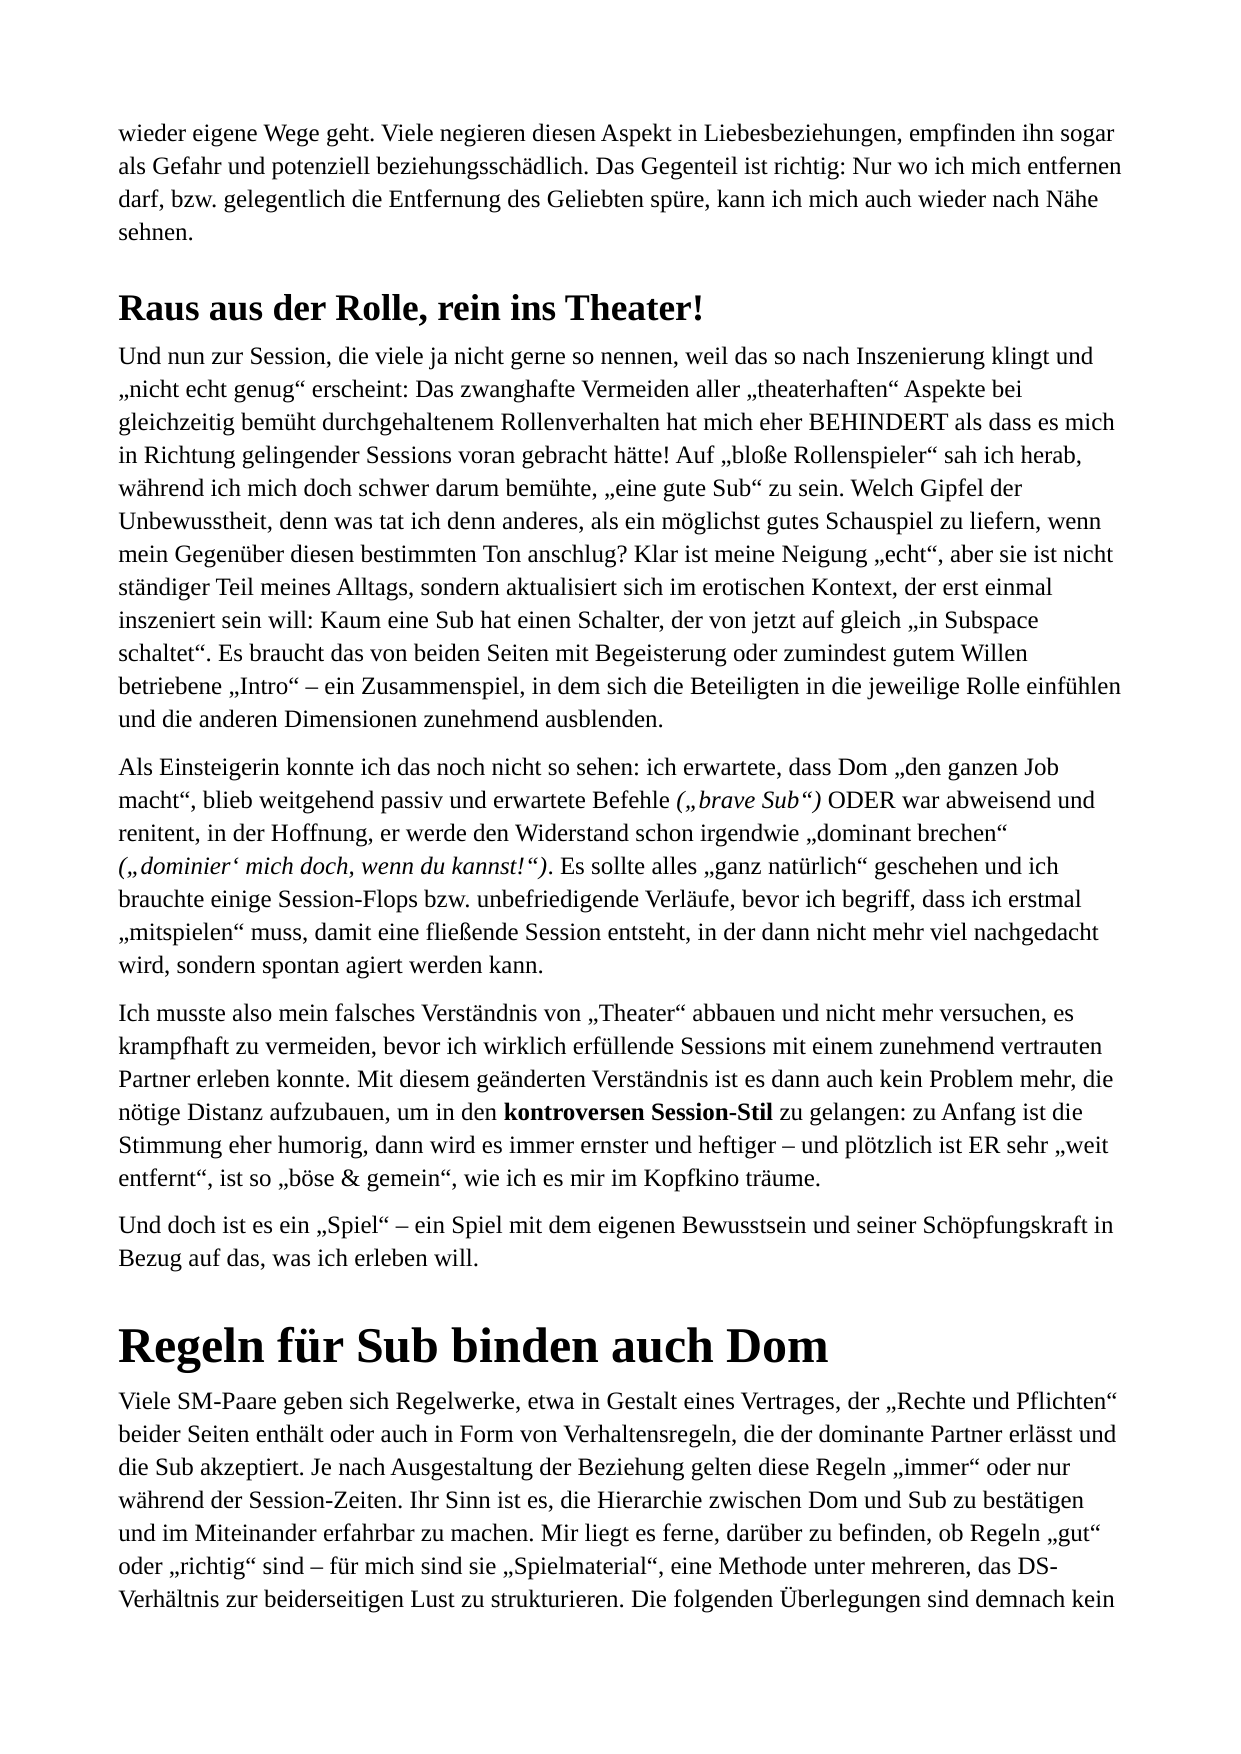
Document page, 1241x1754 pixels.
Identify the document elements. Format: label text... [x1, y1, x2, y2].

text Ich musste also mein falsches Verständnis von „Theater“ abbauen und nicht mehr versuchen, es krampfhaft zu vermeiden, bevor ich wirklich erfüllende Sessions mit einem zunehmend vertrauten Partner erleben konnte. Mit diesem geänderten Verständnis ist es dann auch kein Problem mehr, die nötige Distanz aufzubauen, um in den kontroversen Session-Stil zu gelangen: zu Anfang ist die Stimmung eher humorig, dann wird es immer ernster und heftiger – und plötzlich ist ER sehr „weit entfernt“, ist so „böse & gemein“, wie ich es mir im Kopfkino träume. [118, 998, 1122, 1192]
text Viele SM-Paare geben sich Regelwerke, etwa in Gestalt eines Vertrages, der „Rechte und Pflichten“ beider Seiten enthält oder auch in Form von Verhaltensregeln, die der dominante Partner erlässt und die Sub akzeptiert. Je nach Ausgestaltung der Beziehung gelten diese Regeln „immer“ oder nur während der Session-Zeiten. Ihr Sinn ist es, die Hierarchie zwischen Dom und Sub zu bestätigen und im Miteinander erfahrbar zu machen. Mir liegt es ferne, darüber zu befinden, ob Regeln „gut“ oder „richtig“ sind – für mich sind sie „Spielmaterial“, eine Methode unter mehreren, das DS-Verhältnis zur beiderseitigen Lust zu strukturieren. Die folgenden Überlegungen sind demnach kein [118, 1386, 1122, 1613]
text wieder eigene Wege geht. Viele negieren diesen Aspekt in Liebesbeziehungen, empfinden ihn sogar als Gefahr und potenziell beziehungsschädlich. Das Gegenteil ist richtig: Nur wo ich mich entfernen darf, bzw. gelegentlich die Entfernung des Geliebten spüre, kann ich mich auch wieder nach Nähe sehnen. [118, 118, 1122, 246]
subtitle Raus aus der Rolle, rein ins Theater! [118, 286, 1122, 329]
subtitle Regeln für Sub binden auch Dom [118, 1316, 1122, 1374]
text Und nun zur Session, die viele ja nicht gerne so nennen, weil das so nach Inszenierung klingt und „nicht echt genug“ erscheint: Das zwanghafte Vermeiden aller „theaterhaften“ Aspekte bei gleichzeitig bemüht durchgehaltenem Rollenverhalten hat mich eher BEHINDERT als dass es mich in Richtung gelingender Sessions voran gebracht hätte! Auf „bloße Rollenspieler“ sah ich herab, während ich mich doch schwer darum bemühte, „eine gute Sub“ zu sein. Welch Gipfel der Unbewusstheit, denn was tat ich denn anderes, als ein möglichst gutes Schauspiel zu liefern, wenn mein Gegenüber diesen bestimmten Ton anschlug? Klar ist meine Neigung „echt“, aber sie ist nicht ständiger Teil meines Alltags, sondern aktualisiert sich im erotischen Kontext, der erst einmal inszeniert sein will: Kaum eine Sub hat einen Schalter, der von jetzt auf gleich „in Subspace schaltet“. Es braucht das von beiden Seiten mit Begeisterung oder zumindest gutem Willen betriebene „Intro“ – ein Zusammenspiel, in dem sich die Beteiligten in die jeweilige Rolle einfühlen und die anderen Dimensionen zunehmend ausblenden. [118, 341, 1122, 733]
text Als Einsteigerin konnte ich das noch nicht so sehen: ich erwartete, dass Dom „den ganzen Job macht“, blieb weitgehend passiv und erwartete Befehle („brave Sub“) ODER war abweisend und renitent, in der Hoffnung, er werde den Widerstand schon irgendwie „dominant brechen“ („dominier‘ mich doch, wenn du kannst!“). Es sollte alles „ganz natürlich“ geschehen und ich brauchte einige Session-Flops bzw. unbefriedigende Verläufe, bevor ich begriff, dass ich erstmal „mitspielen“ muss, damit eine fließende Session entsteht, in der dann nicht mehr viel nachgedacht wird, sondern spontan agiert werden kann. [118, 752, 1122, 979]
text Und doch ist es ein „Spiel“ – ein Spiel mit dem eigenen Bewusstsein und seiner Schöpfungskraft in Bezug auf das, was ich erleben will. [118, 1211, 1122, 1272]
